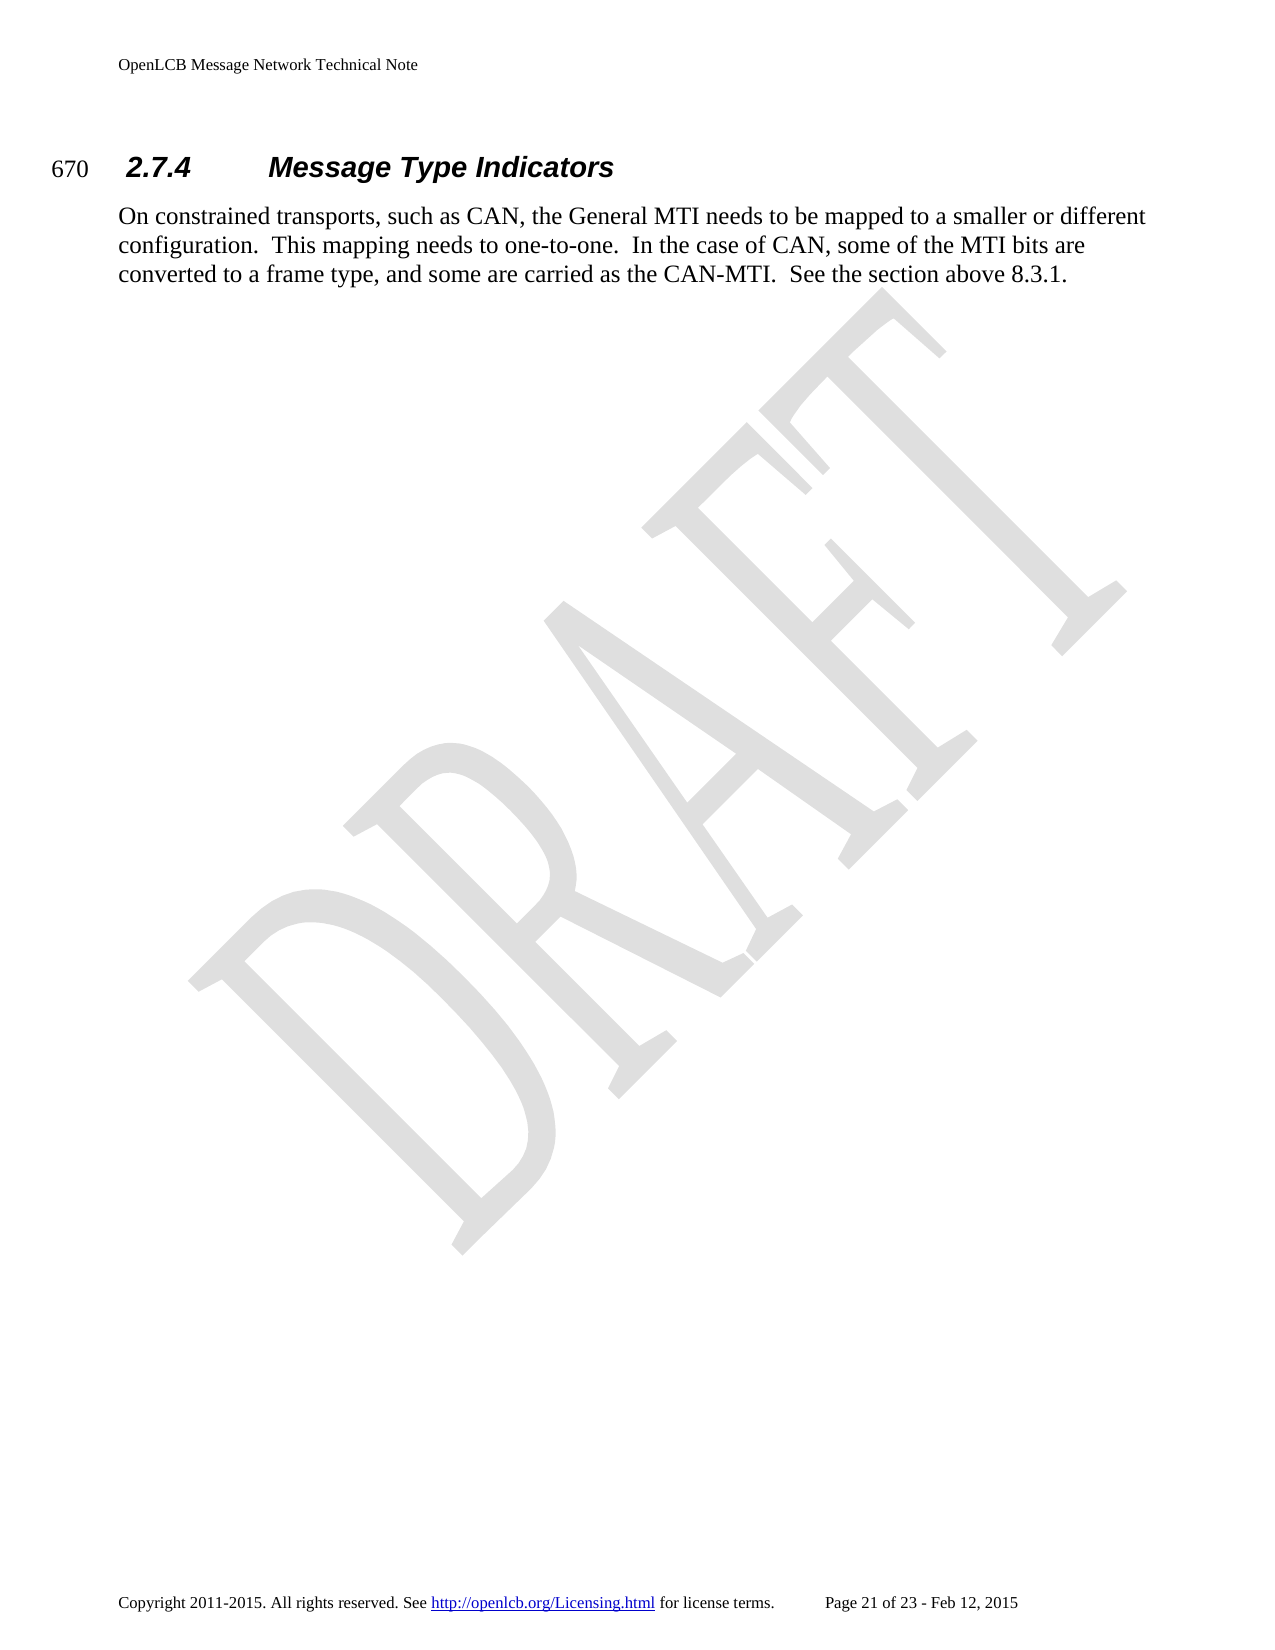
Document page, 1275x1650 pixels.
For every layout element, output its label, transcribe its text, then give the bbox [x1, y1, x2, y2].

subtitle Message Type Indicators [118, 150, 1157, 183]
text On constrained transports, such as CAN, the General MTI needs to be mapped to a smaller or different configuration. This mapping needs to one-to-one. In the case of CAN, some of the MTI bits are converted to a frame type, and some are carried as the CAN-MTI. See the section above 8.3.1. [118, 201, 1157, 287]
